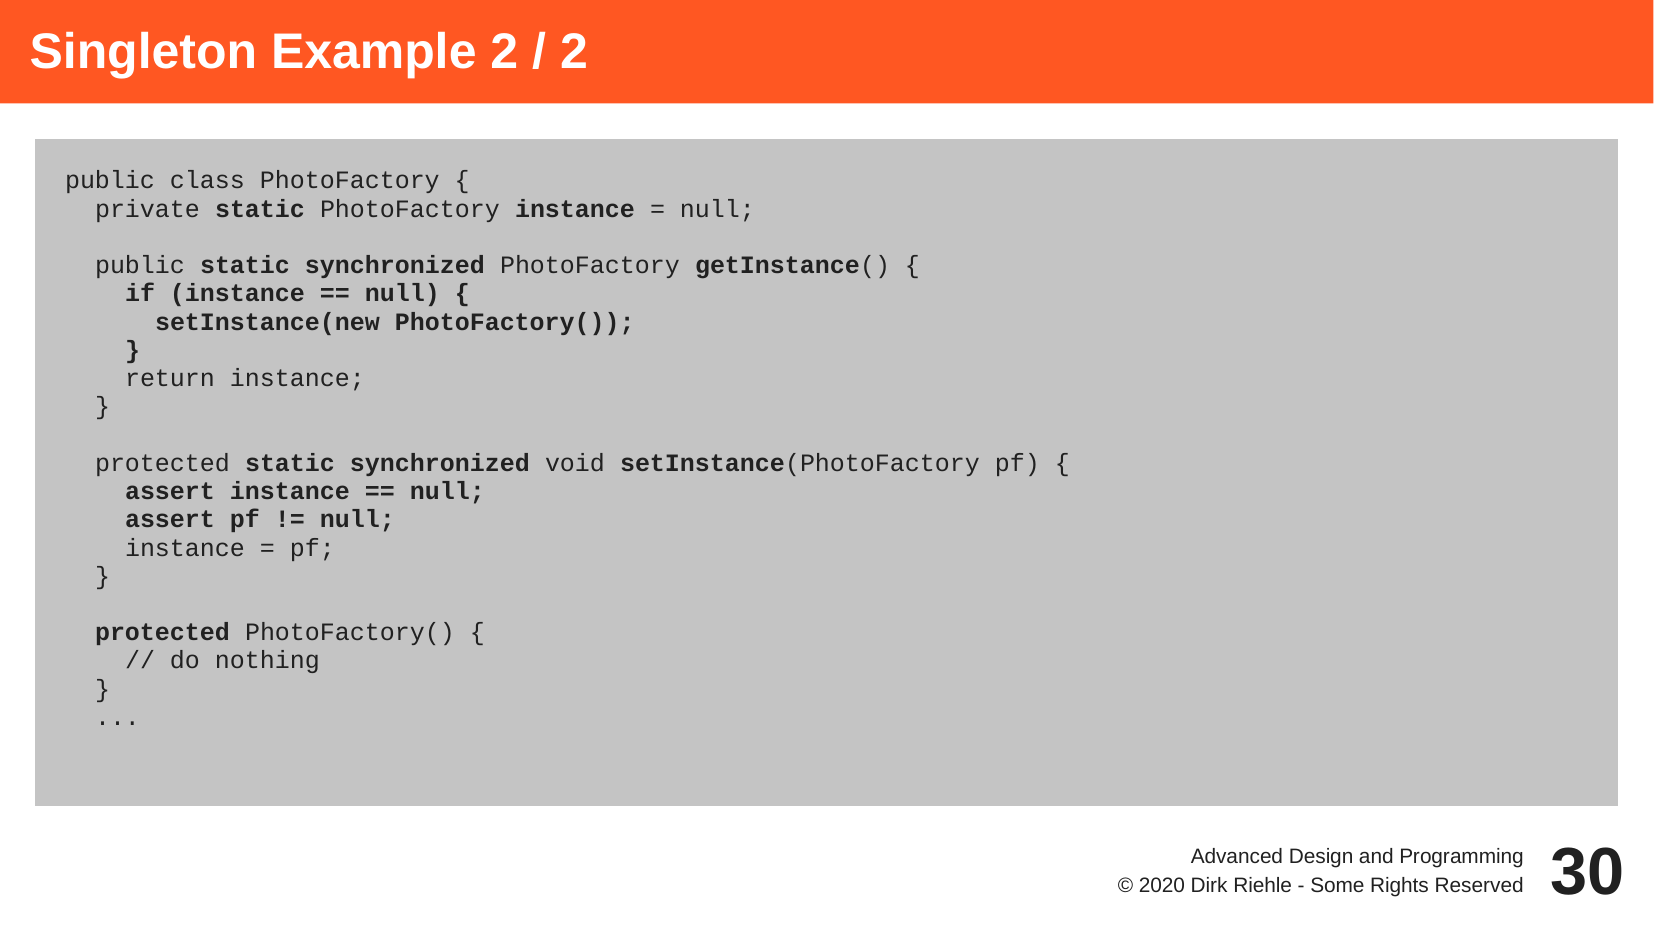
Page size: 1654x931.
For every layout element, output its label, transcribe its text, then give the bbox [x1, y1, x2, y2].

title Singleton Example 2 / 2 [0, 0, 1654, 104]
list public class PhotoFactory { private static PhotoFactory instance = null; public static synchronized PhotoFactory getInstance() { if (instance == null) { setInstance(new PhotoFactory()); } return instance; } protected static synchronized void setInstance(PhotoFactory pf) { assert instance == null; assert pf != null; instance = pf; } protected PhotoFactory() { // do nothing } ... [29, 132, 1625, 813]
